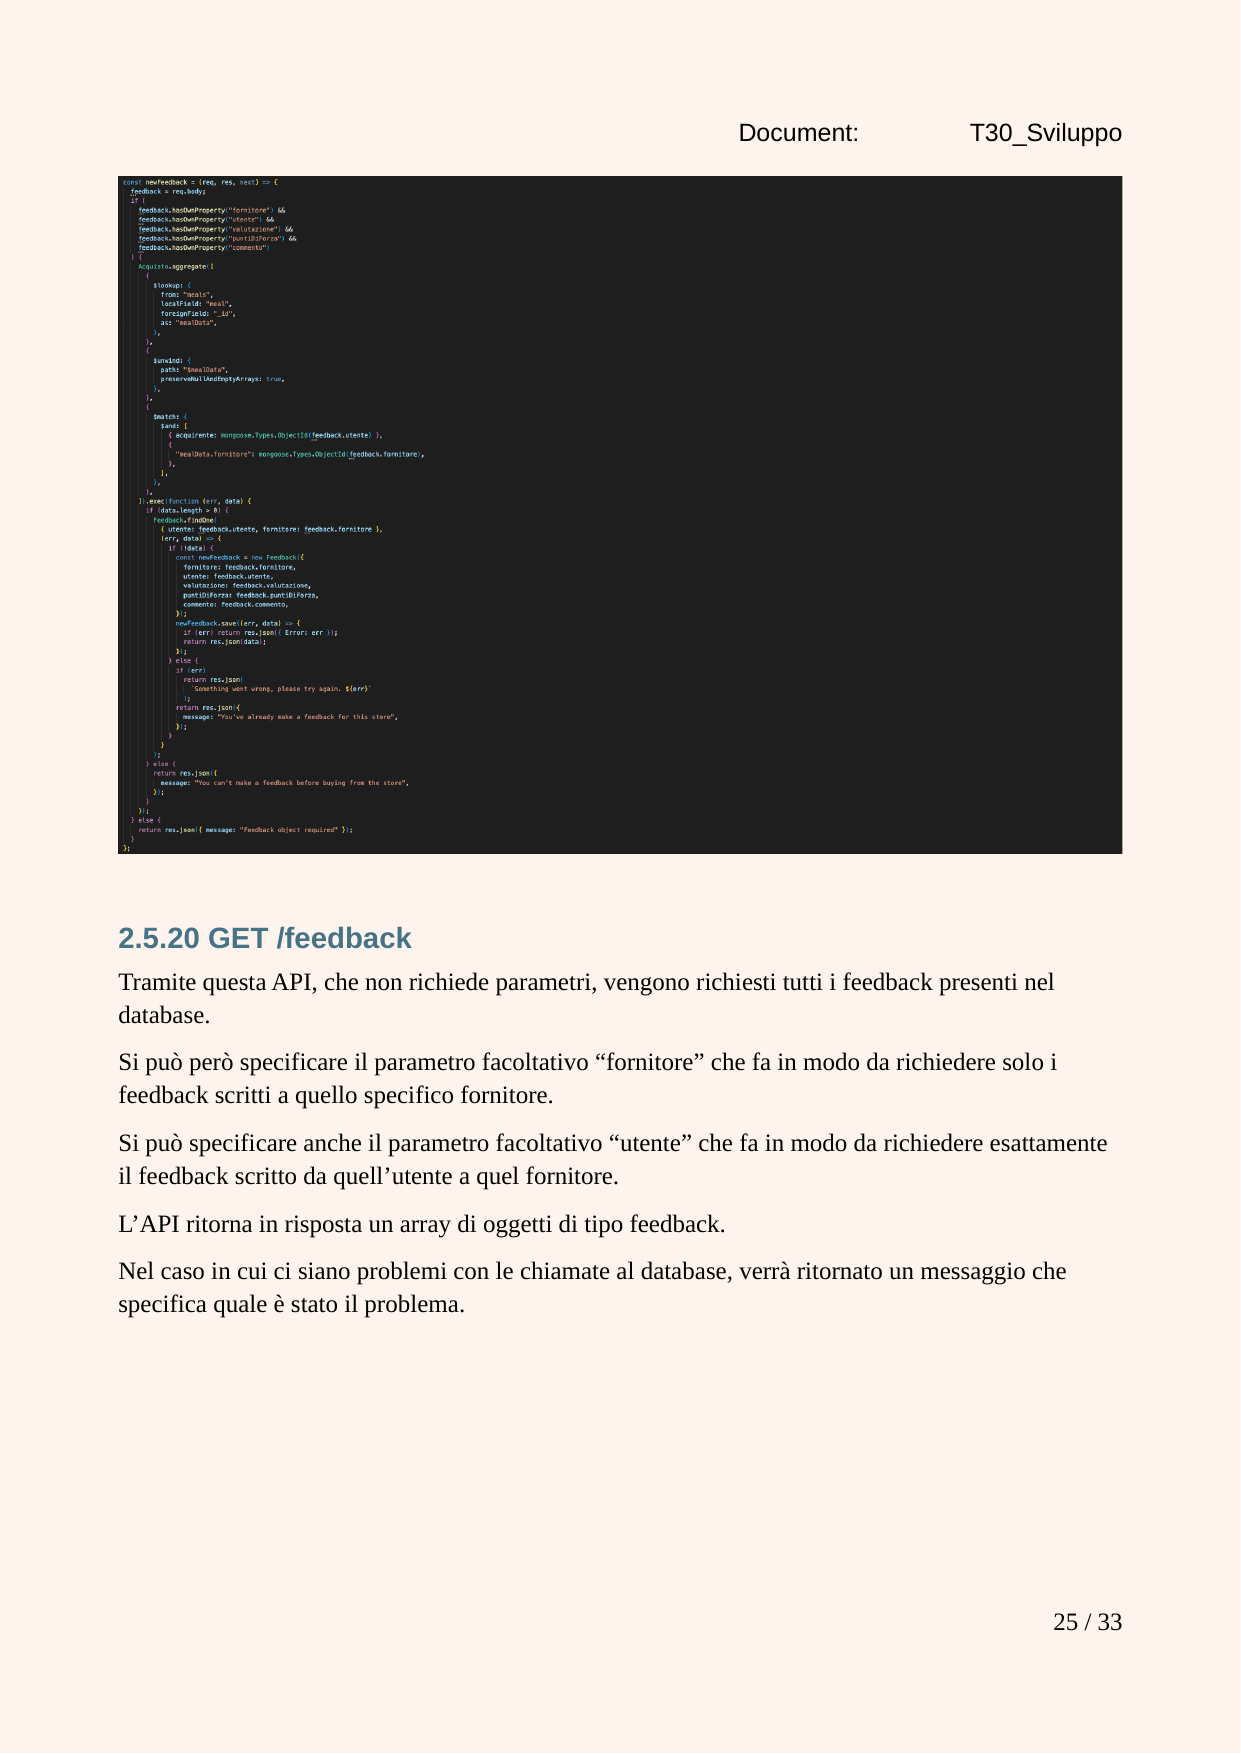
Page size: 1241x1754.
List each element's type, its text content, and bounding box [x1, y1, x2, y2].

picture [118, 176, 1123, 854]
text L’API ritorna in risposta un array di oggetti di tipo feedback. [118, 1209, 1122, 1237]
text Si può però specificare il parametro facoltativo “fornitore” che fa in modo da richiedere solo i feedback scritti a quello specifico fornitore. [118, 1047, 1122, 1109]
subtitle 2.5.20 GET /feedback [118, 921, 1122, 954]
text Nel caso in cui ci siano problemi con le chiamate al database, verrà ritornato un messaggio che specifica quale è stato il problema. [118, 1256, 1122, 1318]
text Si può specificare anche il parametro facoltativo “utente” che fa in modo da richiedere esattamente il feedback scritto da quell’utente a quel fornitore. [118, 1128, 1122, 1190]
text Tramite questa API, che non richiede parametri, vengono richiesti tutti i feedback presenti nel database. [118, 967, 1122, 1028]
